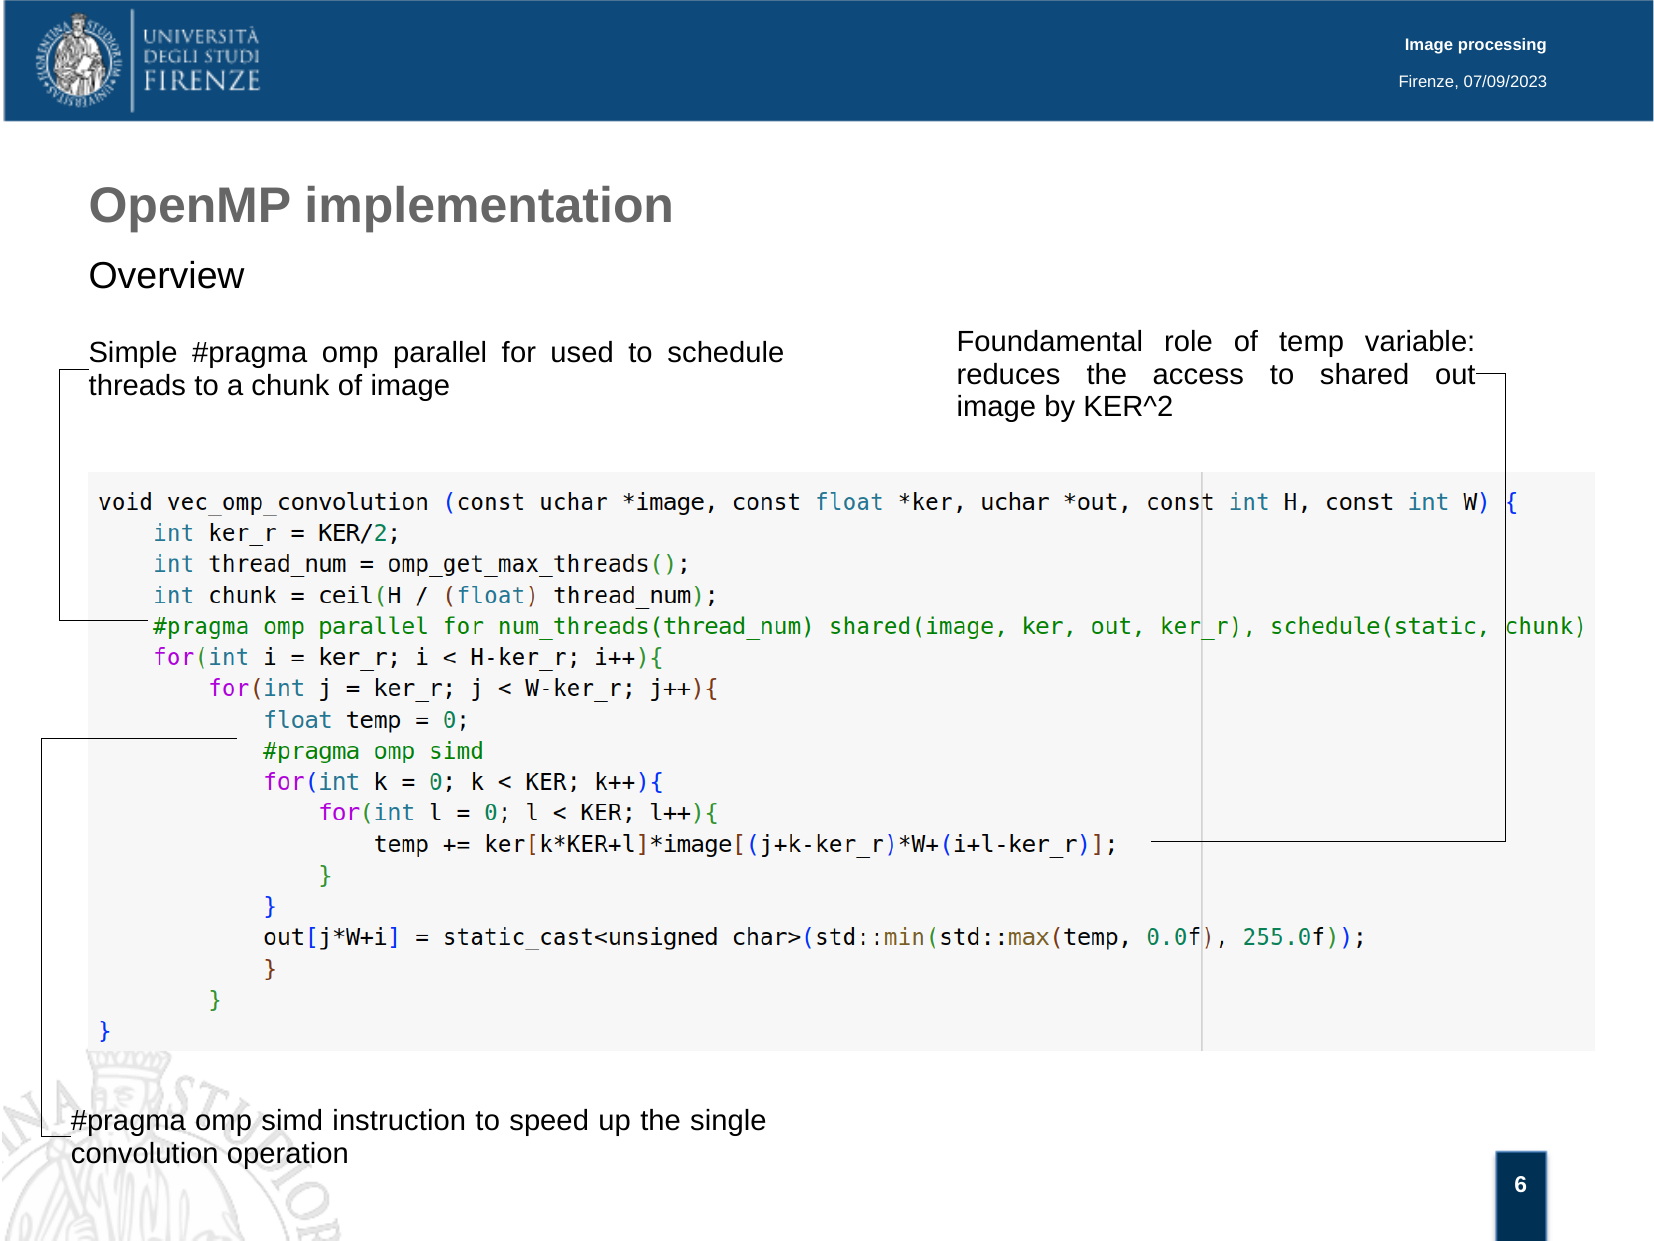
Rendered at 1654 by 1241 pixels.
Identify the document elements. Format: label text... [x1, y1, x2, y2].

picture [2, 0, 1654, 1241]
text_box [561, 797, 1152, 886]
text_box 6 [1505, 1160, 1536, 1208]
text_box OpenMP implementation Overview [88, 149, 951, 297]
text_box Simple #pragma omp parallel for used to schedule threads to a chunk of image [88, 324, 786, 414]
text_box #pragma omp simd instruction to speed up the single convolution operation [70, 1092, 768, 1182]
text_box Image processing Firenze, 07/09/2023 [685, 24, 1548, 102]
text_box Foundamental role of temp variable: reduces the access to shared out image by KER^2 [956, 324, 1477, 424]
